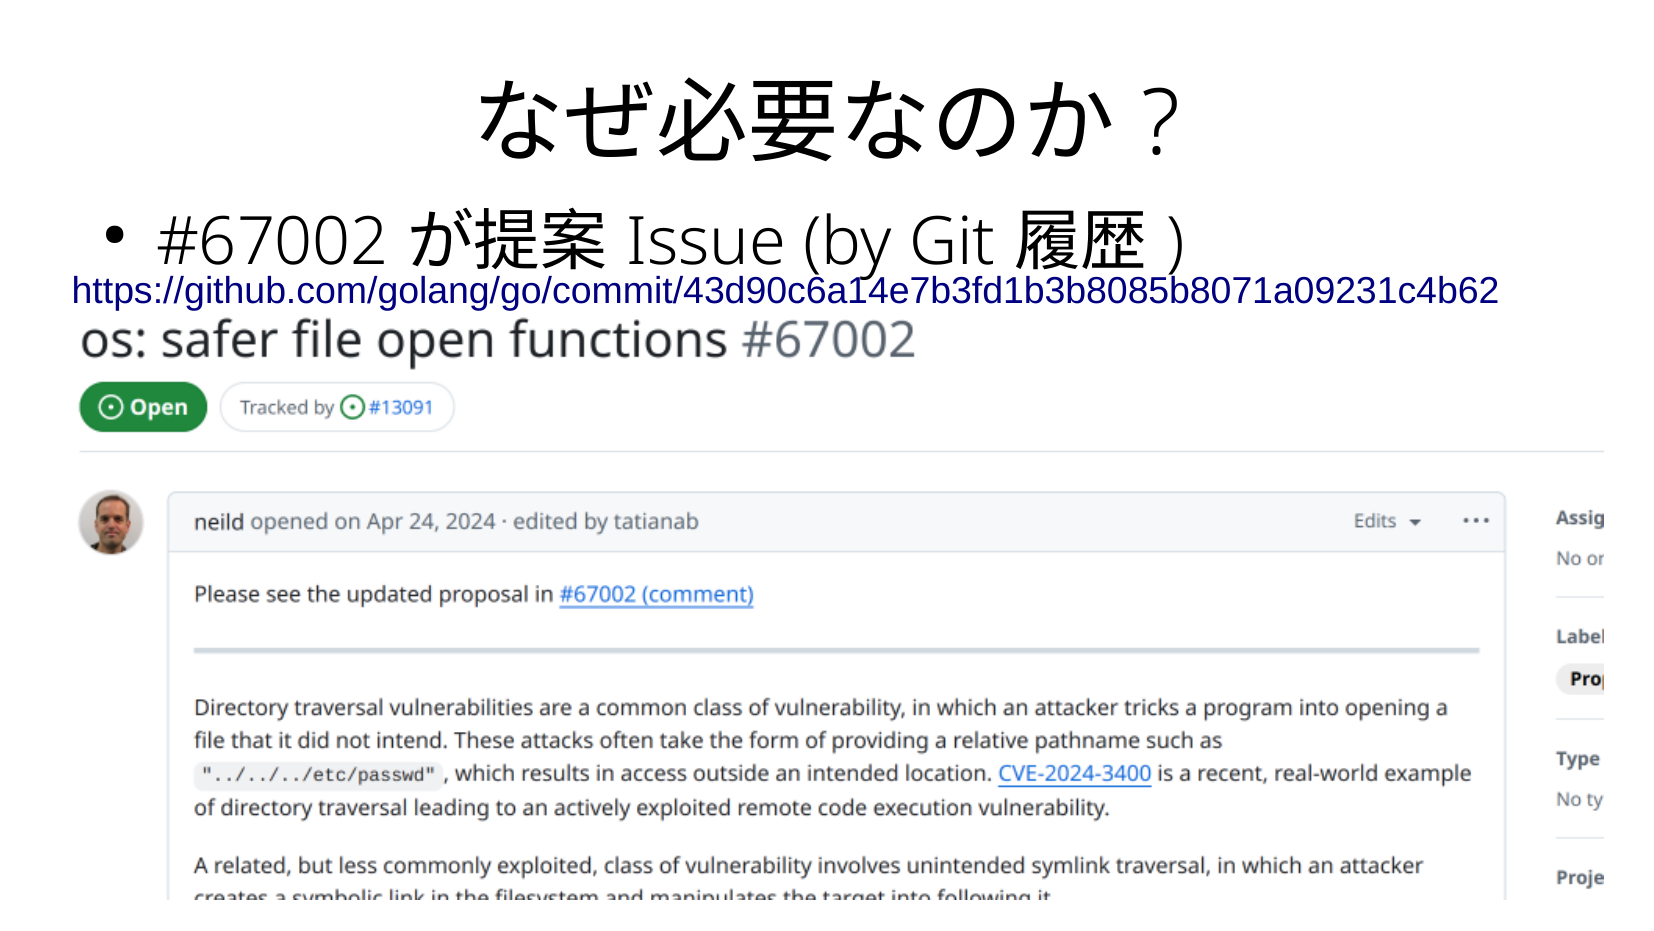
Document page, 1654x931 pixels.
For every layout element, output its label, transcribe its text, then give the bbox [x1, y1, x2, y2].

title なぜ必要なのか? [82, 37, 1571, 193]
picture [37, 293, 1604, 901]
list #67002が提案Issue (by Git履歴) [85, 187, 1574, 262]
text_box https://github.com/golang/go/commit/43d90c6a14e7b3fd1b3b8085b8071a09231c4b62 [56, 262, 1613, 320]
